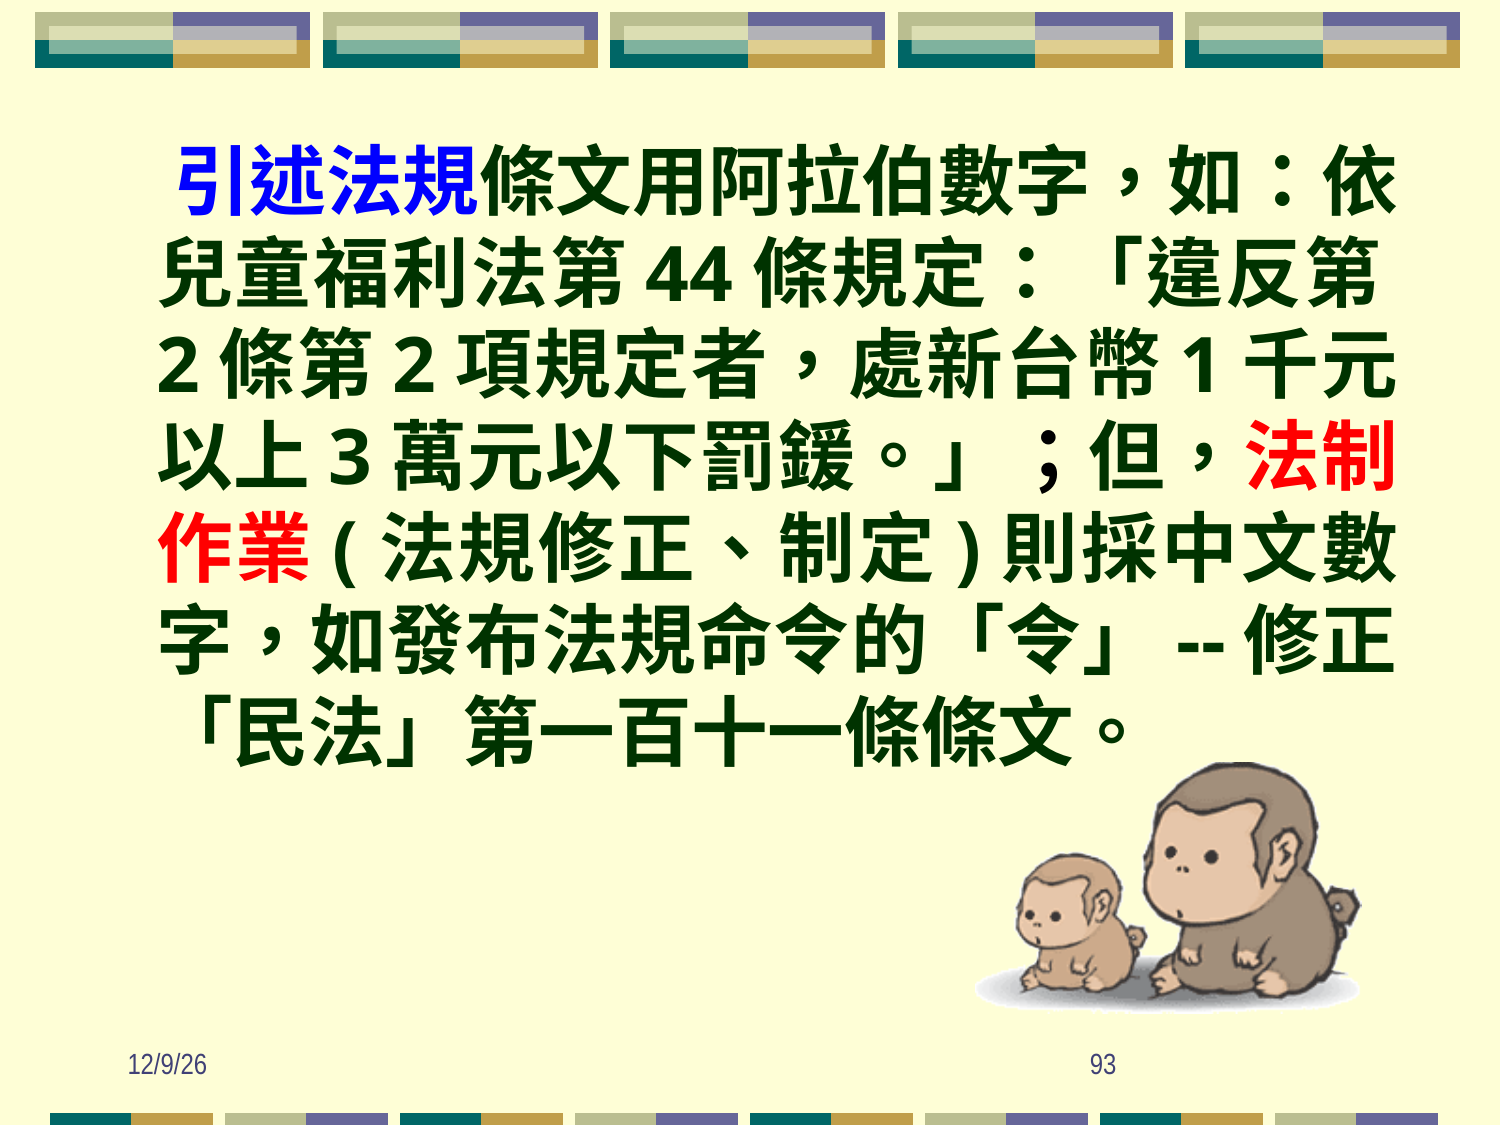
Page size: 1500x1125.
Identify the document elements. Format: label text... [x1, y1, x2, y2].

picture [975, 762, 1362, 1014]
text_box [1074, 1012, 1388, 1088]
text_box [1012, 50, 1463, 150]
text_box [112, 1012, 426, 1088]
list 引述法規條文用阿拉伯數字，如：依兒童福利法第44條規定：「違反第2條第2項規定者，處新台幣1千元以上3萬元以下罰鍰。」；但，法制作業(法規修正、制定)則採中文數字，如發布法規命令的「令」--修正「民法」第一百十一條條文。 [37, 125, 1413, 851]
